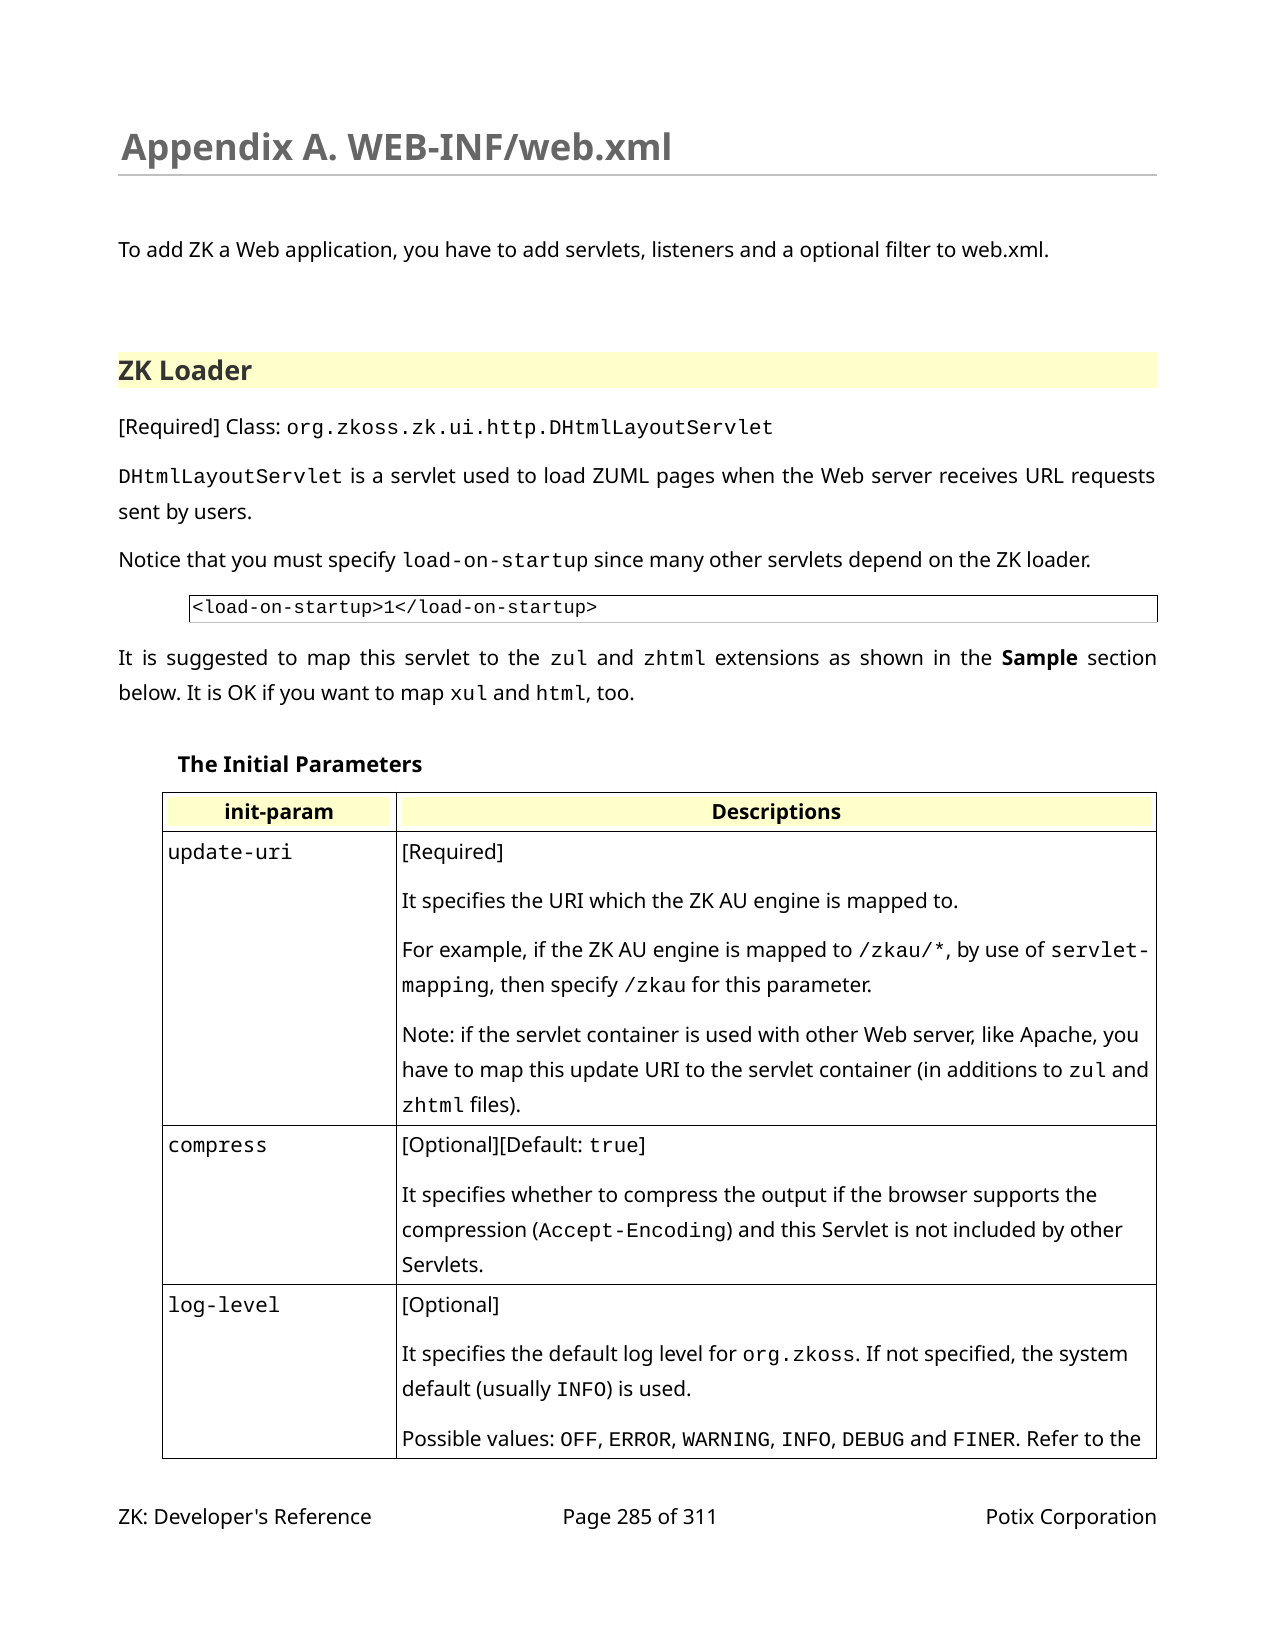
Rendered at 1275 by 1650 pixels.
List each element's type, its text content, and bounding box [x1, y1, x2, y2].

table_cell [Optional] It specifies the default log level for org.zkoss. If not specified, the system default (usually INFO) is used. Possible values: OFF, ERROR, WARNING, INFO, DEBUG and FINER. Refer to the [397, 1285, 1156, 1458]
text <load-on-startup>1</load-on-startup> [190, 596, 1157, 622]
text DHtmlLayoutServlet is a servlet used to load ZUML pages when the Web server receives URL requests sent by users. [118, 461, 1157, 525]
subtitle The Initial Parameters [177, 749, 1157, 779]
table_header init-param [163, 793, 396, 831]
subtitle Appendix A. WEB-INF/web.xml [118, 118, 1157, 174]
subtitle ZK Loader [118, 352, 1157, 388]
table_cell log-level [163, 1285, 396, 1458]
table_cell compress [163, 1126, 396, 1284]
table_header Descriptions [397, 793, 1156, 831]
table_cell [Optional][Default: true] It specifies whether to compress the output if the browser supports the compression (Accept-Encoding) and this Servlet is not included by other Servlets. [397, 1126, 1156, 1284]
text To add ZK a Web application, you have to add servlets, listeners and a optional filter to web.xml. [118, 235, 1157, 263]
text Notice that you must specify load-on-startup since many other servlets depend on the ZK loader. [118, 546, 1157, 574]
table_cell [Required] It specifies the URI which the ZK AU engine is mapped to. For example, if the ZK AU engine is mapped to /zkau/*, by use of servlet-mapping, then specify /zkau for this parameter. Note: if the servlet container is used with other Web server, like Apache, you have to map this update URI to the servlet container (in additions to zul and zhtml files). [397, 832, 1156, 1125]
text It is suggested to map this servlet to the zul and zhtml extensions as shown in the Sample section below. It is OK if you want to map xul and html, too. [118, 643, 1157, 707]
table_cell update-uri [163, 832, 396, 1125]
text [Required] Class: org.zkoss.zk.ui.http.DHtmlLayoutServlet [118, 412, 1157, 441]
